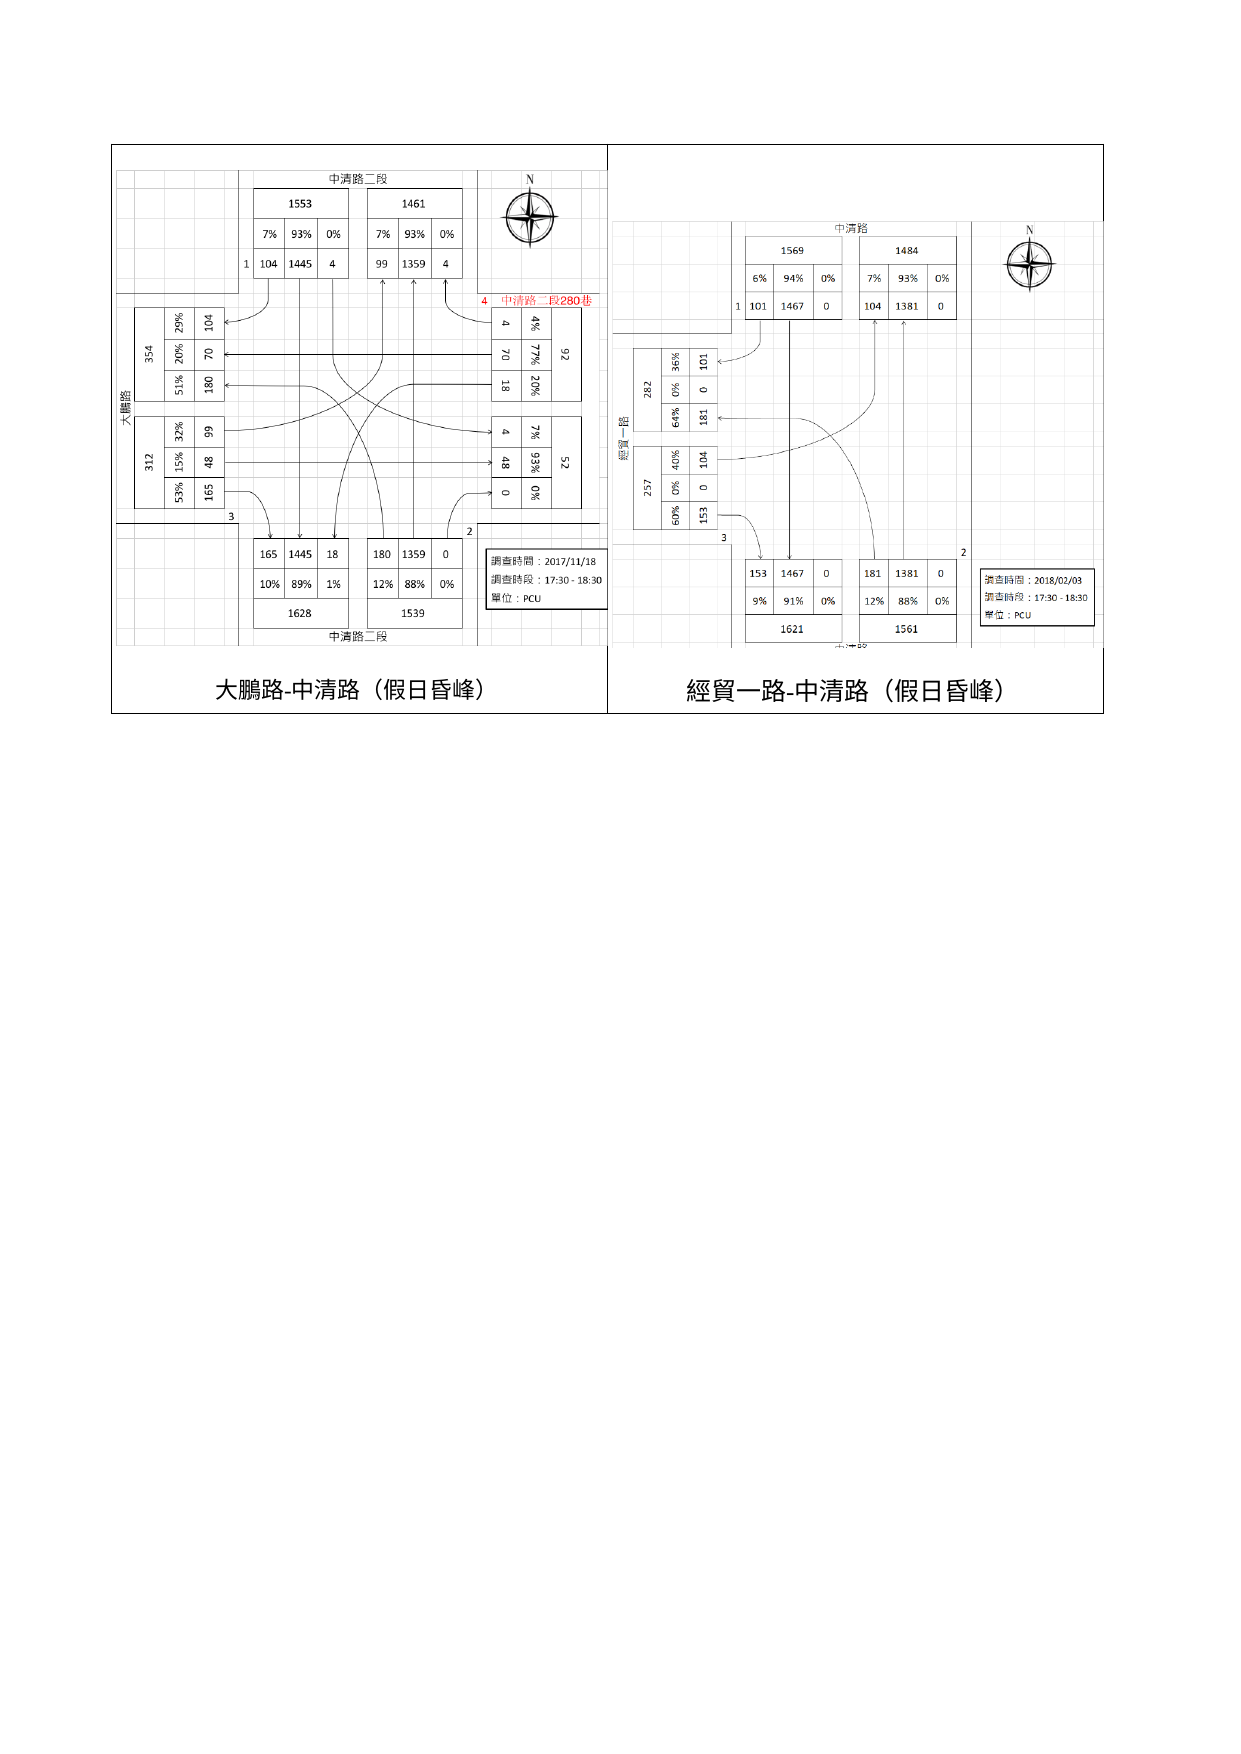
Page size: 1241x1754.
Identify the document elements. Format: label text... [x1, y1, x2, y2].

table_cell 經貿一路-中清路（假日昏峰） [608, 145, 1103, 713]
table_cell 大鵬路-中清路（假日昏峰） [112, 145, 607, 713]
